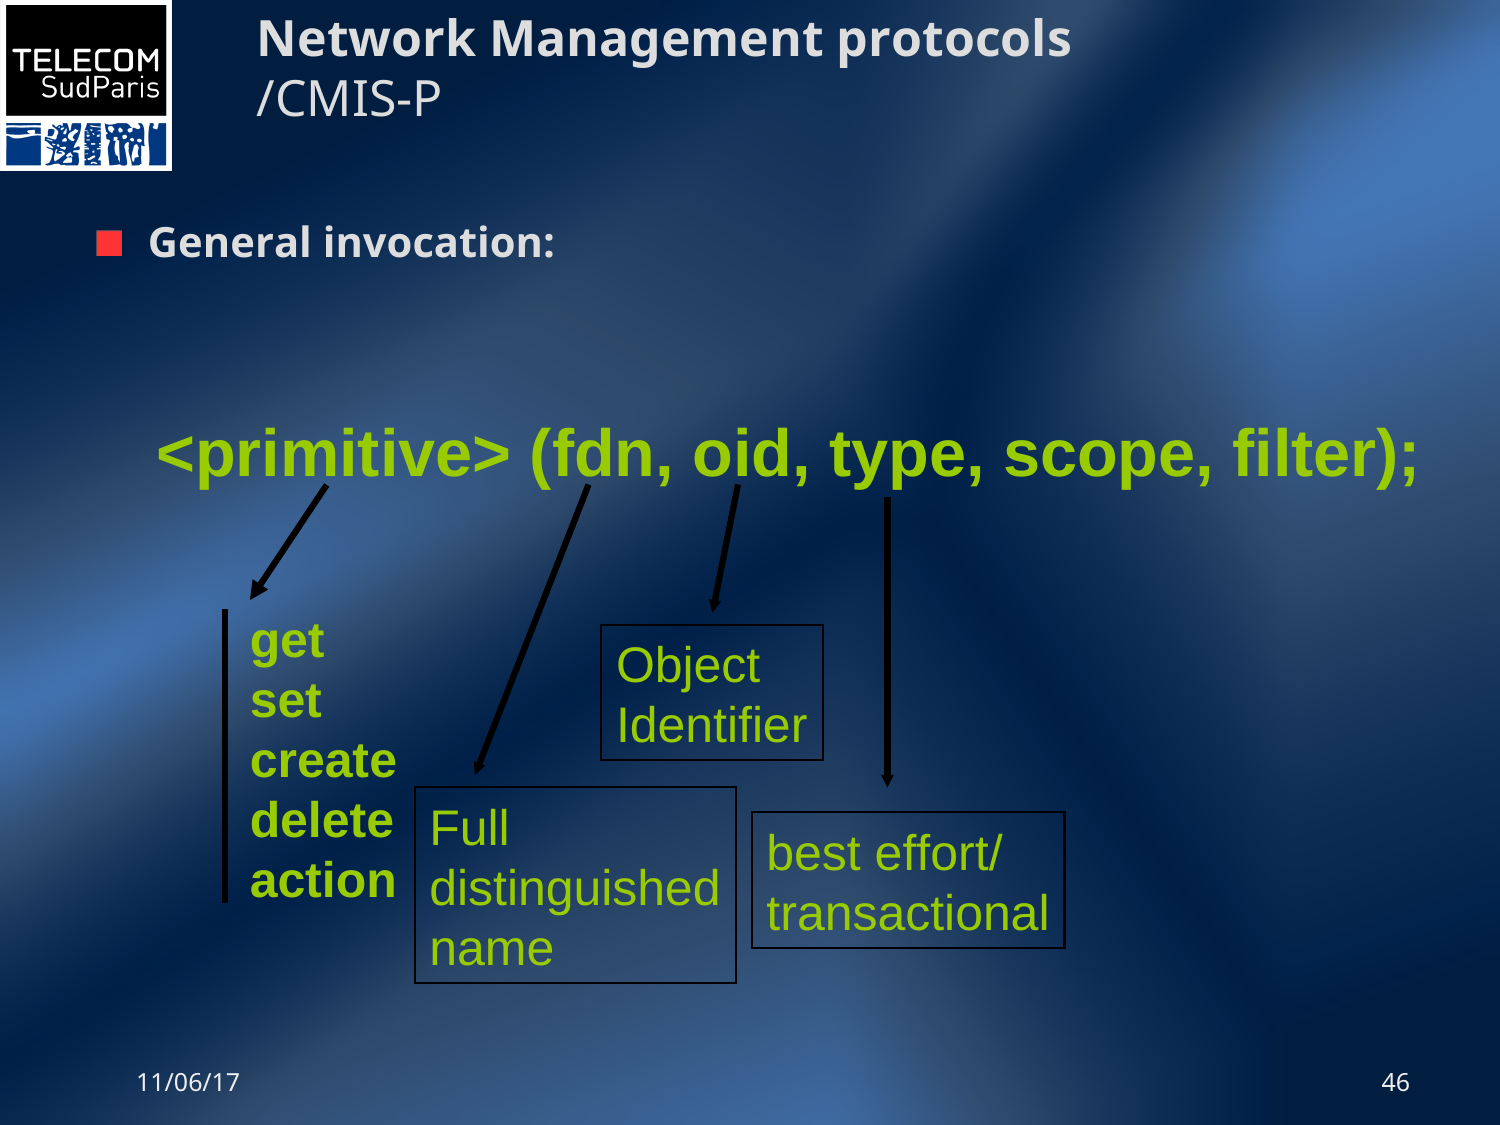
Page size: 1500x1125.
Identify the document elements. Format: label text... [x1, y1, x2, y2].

text_box <primitive> (fdn, oid, type, scope, filter); [141, 402, 1439, 498]
list General invocation: [76, 207, 1427, 977]
picture [0, 0, 1500, 1125]
text_box Full distinguished name [414, 787, 736, 983]
title Network Management protocols /CMIS-P [242, 7, 1436, 126]
text_box Object Identifier [601, 624, 823, 761]
text_box get set create delete action [235, 599, 412, 916]
text_box best effort/ transactional [751, 812, 1065, 948]
